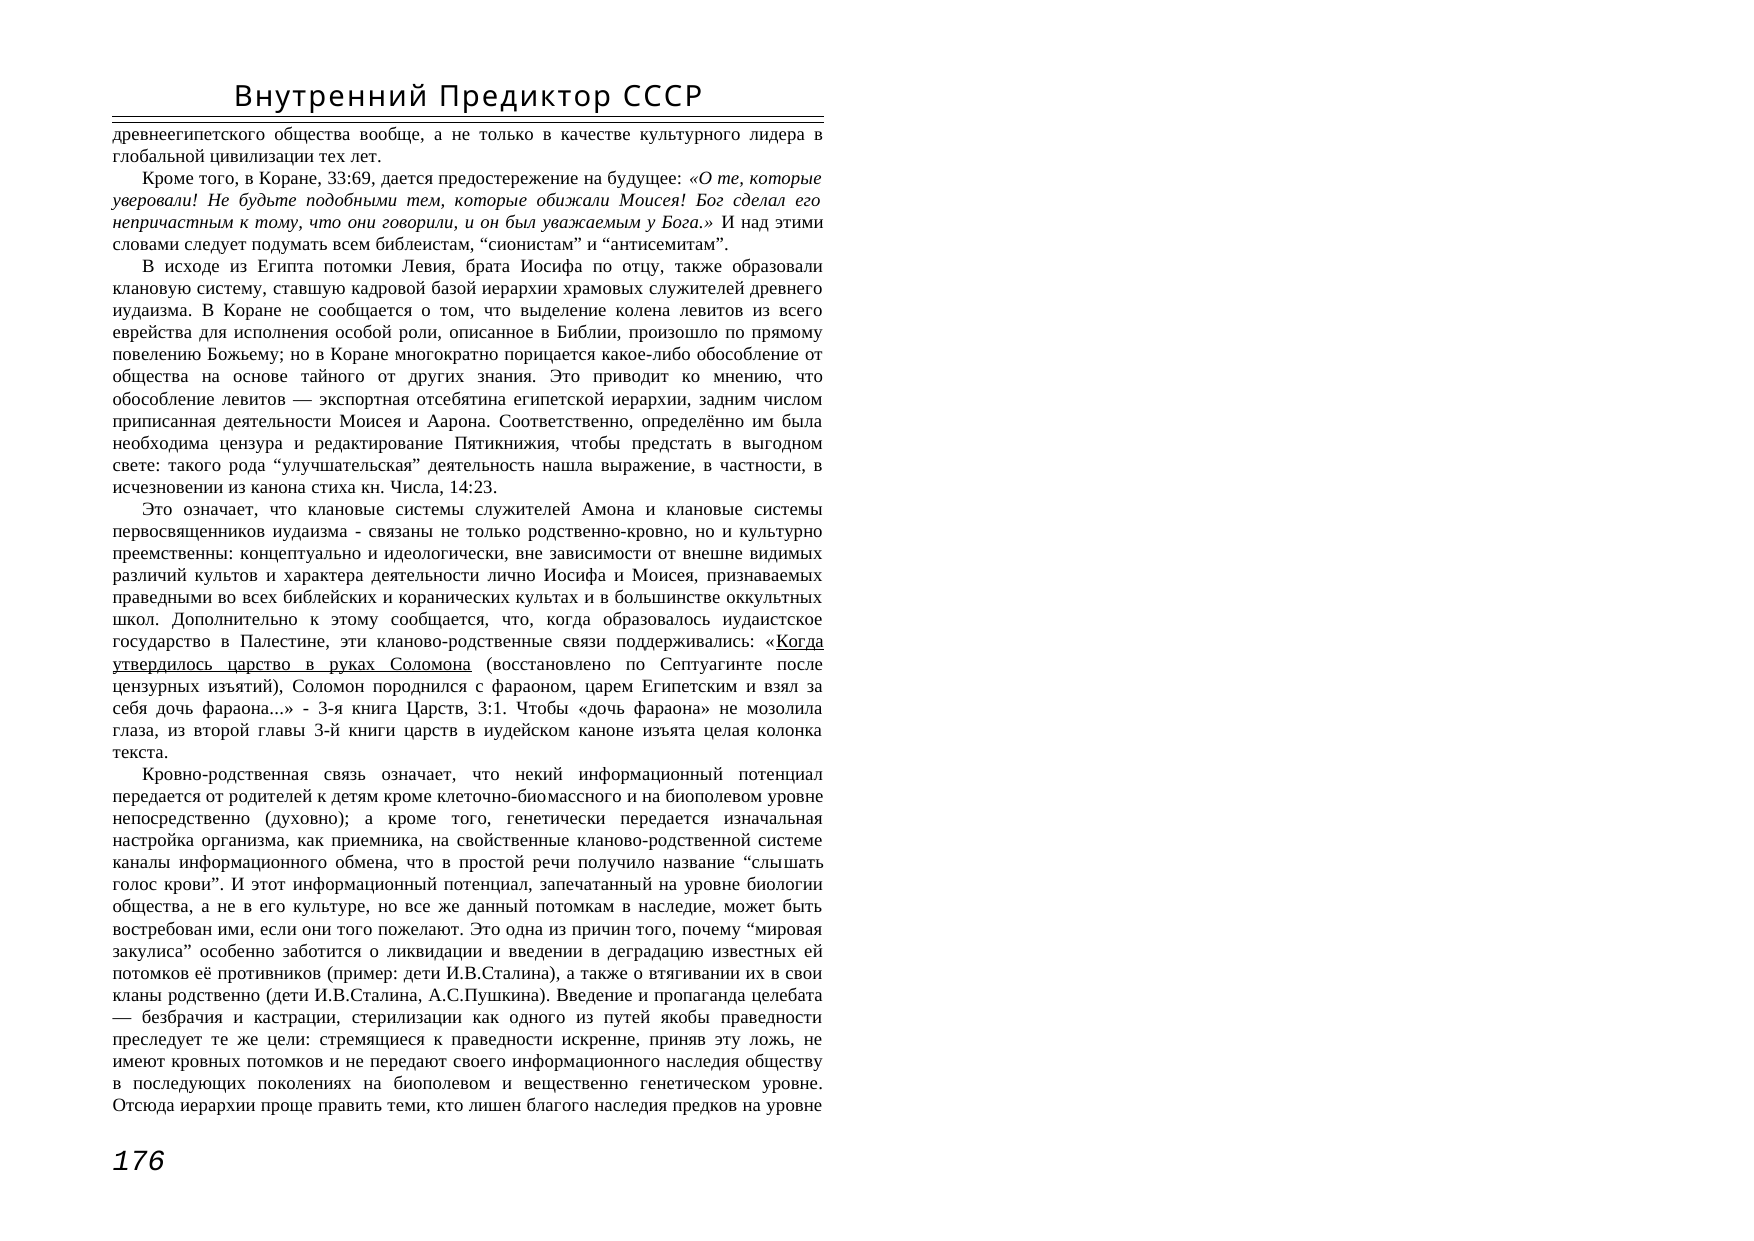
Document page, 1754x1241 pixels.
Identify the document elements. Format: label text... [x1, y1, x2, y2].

text Кроме того, в Коране, 33:69, дается предостережение на будущее: «О те, которые уверовали! Не будьте подобными тем, которые обижали Моисея! Бог сделал его непричастным к тому, что они говорили, и он был уважаемым у Бога.» И над этими словами следует подумать всем библеистам, “сионистам” и “антисемитам”. [112, 166, 824, 254]
text древнеегипетского общества вообще, а не только в качестве культурного лидера в глобальной цивилизации тех лет. [112, 123, 824, 166]
text Это означает, что клановые системы служителей Амона и клановые системы первосвященников иудаизма - связаны не только родственно-кровно, но и культурно преемственны: концептуально и идеологически, вне зависимости от внешне видимых различий культов и характера деятельности лично Иосифа и Моисея, признаваемых праведными во всех библейских и коранических культах и в большинстве оккультных школ. Дополнительно к этому сообщается, что, когда образовалось иудаистское государство в Палестине, эти кланово-родственные связи поддерживались: «Когда утвердилось царство в руках Соломона (восстановлено по Септуагинте после цензурных изъятий), Соломон породнился с фараоном, царем Египетским и взял за себя дочь фараона...» - 3-я книга Царств, 3:1. Чтобы «дочь фараона» не мозолила глаза, из второй главы 3-й книги царств в иудейском каноне изъята целая колонка текста. [112, 497, 824, 762]
text В исходе из Египта потомки Левия, брата Иосифа по отцу, также образовали клановую систему, ставшую кадровой базой иерархии храмовых служителей древнего иудаизма. В Коране не сообщается о том, что выделение колена левитов из всего еврейства для исполнения особой роли, описанное в Библии, произошло по прямому повелению Божьему; но в Коране многократно порицается какое-либо обособление от общества на основе тайного от других знания. Это приводит ко мнению, что обособление левитов — экспортная отсебятина египетской иерархии, задним числом приписанная деятельности Моисея и Аарона. Соответственно, определённо им была необходима цензура и редактирование Пятикнижия, чтобы предстать в выгодном свете: такого рода “улучшательская” деятельность нашла выражение, в частности, в исчезновении из канона стиха кн. Числа, 14:23. [112, 254, 824, 497]
text Кровно-родственная связь означает, что некий информационный потенциал передается от родителей к детям кроме клеточно-био­мас­сного и на биополевом уровне непосредственно (духовно); а кроме того, генетически передается изначальная настройка организма, как приемника, на свойственные кланово-родственной системе каналы информационного обмена, что в простой речи получило название “слы­шать голос крови”. И этот информационный потенциал, запечатанный на уровне биологии общества, а не в его культуре, но все же данный потомкам в наследие, может быть востребован ими, если они того пожелают. Это одна из причин того, почему “мировая закулиса” особенно заботится о ликвидации и введении в деградацию известных ей потомков её противников (пример: дети И.В.Сталина), а также о втягивании их в свои кланы родственно (дети И.В.Сталина, А.С.Пушкина). Введение и пропаганда целебата — безбрачия и кастрации, стерилизации как одного из путей якобы праведности преследует те же цели: стремящиеся к праведности искренне, приняв эту ложь, не имеют кровных потомков и не передают своего информационного наследия обществу в последующих поколениях на биополевом и вещественно генетическом уровне. Отсюда иерархии проще править теми, кто лишен благого наследия предков на уровне [112, 762, 824, 1116]
